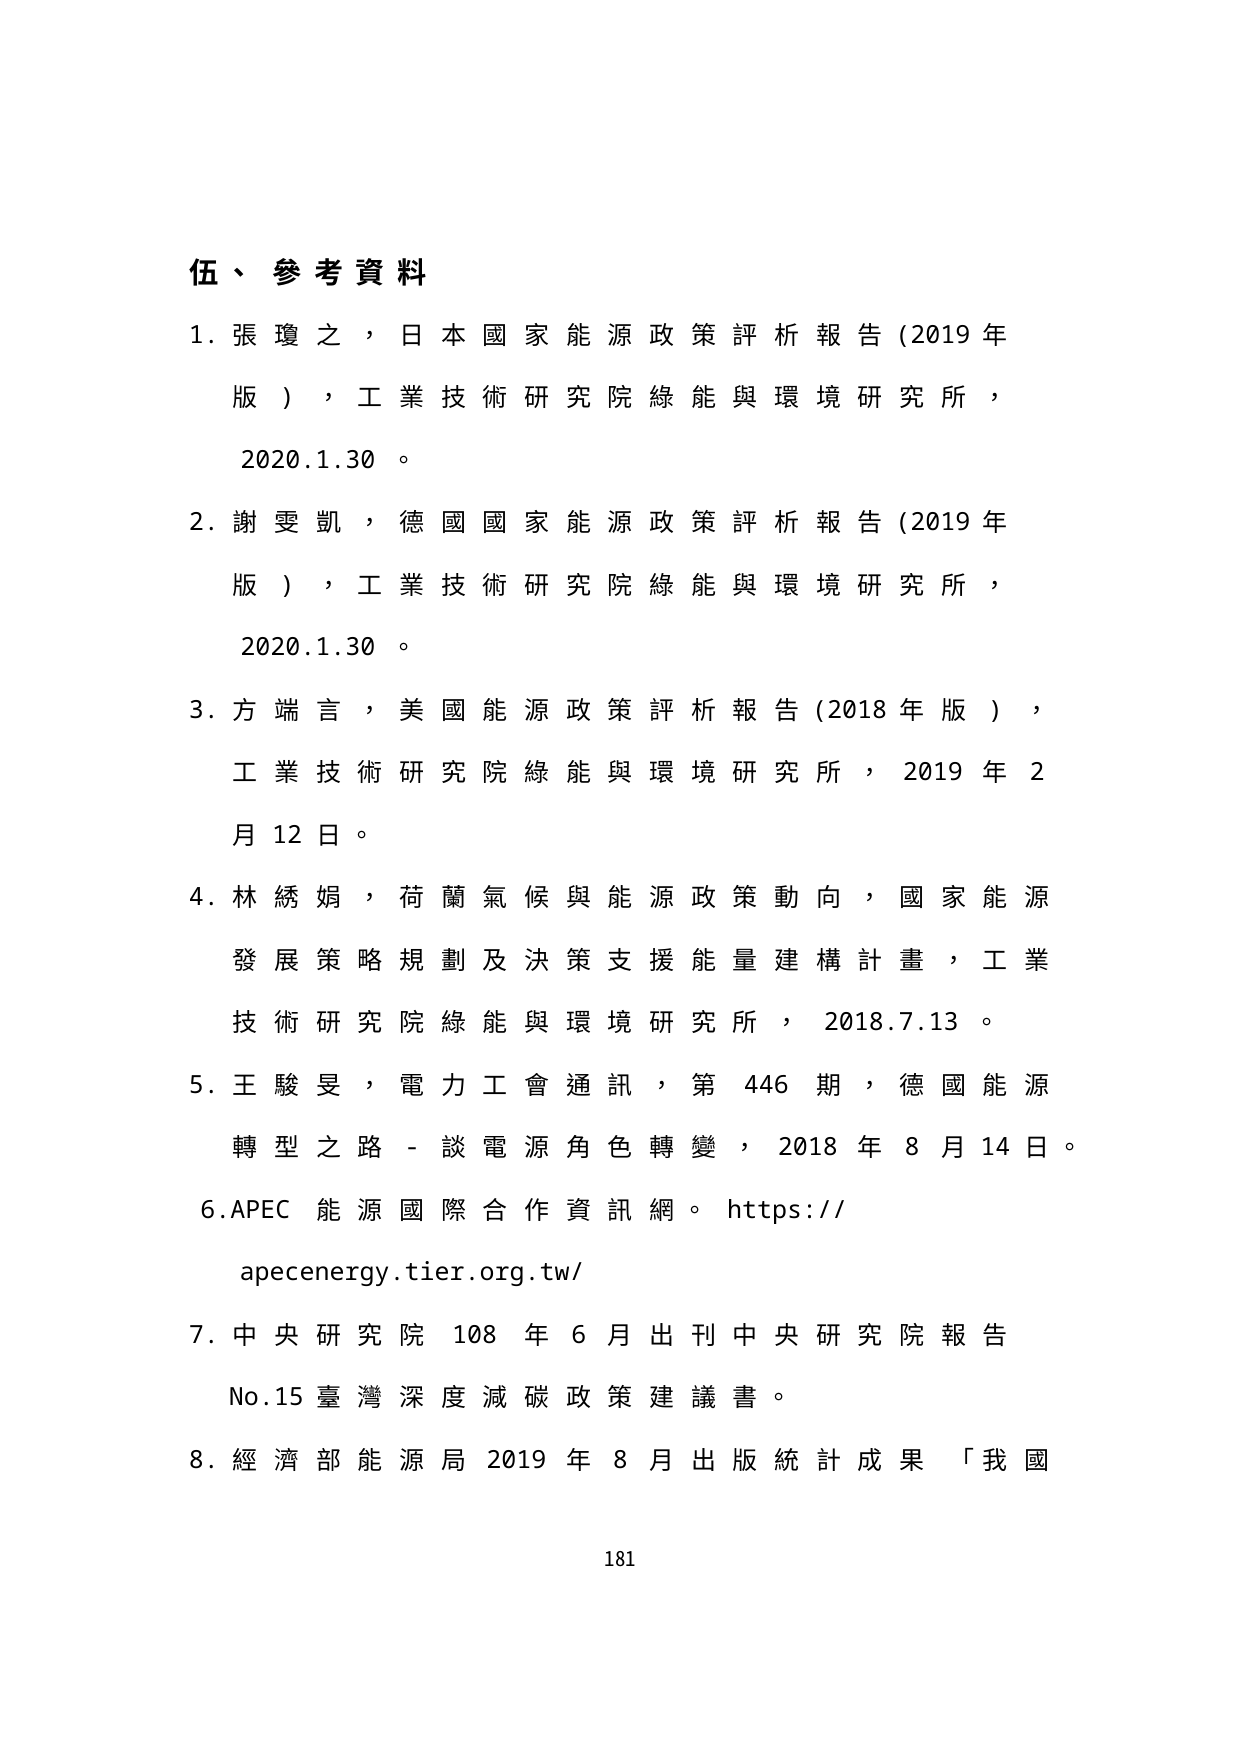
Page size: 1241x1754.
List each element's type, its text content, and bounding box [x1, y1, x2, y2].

text 7.中央研究院108年6月出刊中央研究院報告No.15臺灣深度減碳政策建議書。 [183, 1292, 1058, 1417]
text 6.APEC能源國際合作資訊網。https://apecenergy.tier.org.tw/ [183, 1167, 1058, 1292]
text 4.林綉娟，荷蘭氣候與能源政策動向，國家能源發展策略規劃及決策支援能量建構計畫，工業技術研究院綠能與環境研究所，2018.7.13。 [183, 854, 1058, 1042]
text 伍、參考資料 [183, 229, 1058, 292]
text 8.經濟部能源局2019年8月出版統計成果「我國 [183, 1417, 1058, 1479]
text 3.方端言，美國能源政策評析報告(2018年版)，工業技術研究院綠能與環境研究所，2019年2月12日。 [183, 667, 1058, 854]
text 1.張瓊之，日本國家能源政策評析報告(2019年版)，工業技術研究院綠能與環境研究所，2020.1.30。 [183, 292, 1058, 479]
text 5.王駿旻，電力工會通訊，第446期，德國能源轉型之路-談電源角色轉變，2018年8月14日。 [183, 1042, 1058, 1167]
text 2.謝雯凱，德國國家能源政策評析報告(2019年版)，工業技術研究院綠能與環境研究所，2020.1.30。 [183, 479, 1058, 667]
